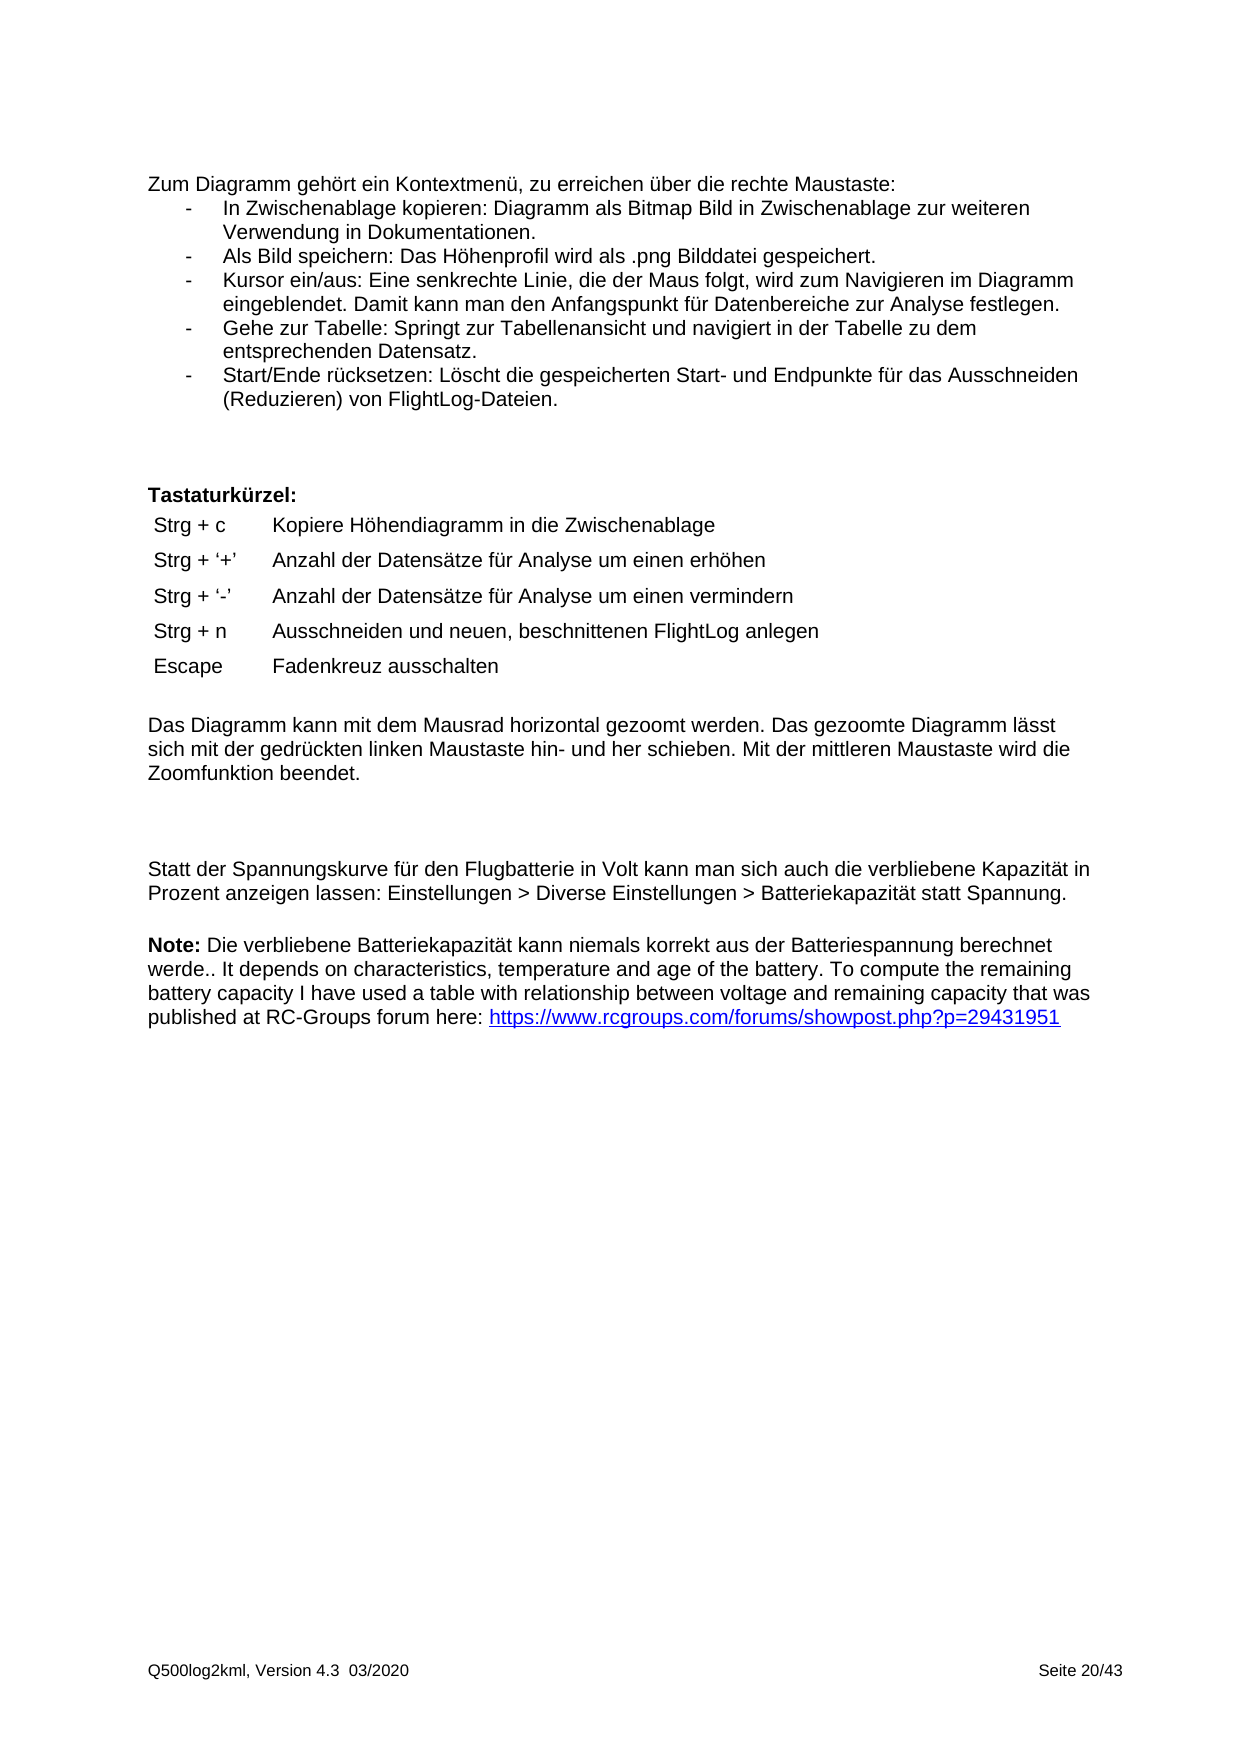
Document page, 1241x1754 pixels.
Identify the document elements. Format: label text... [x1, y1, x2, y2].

list Als Bild speichern: Das Höhenprofil wird als .png Bilddatei gespeichert. [185, 243, 1093, 267]
table_cell Escape [148, 649, 266, 684]
text Zum Diagramm gehört ein Kontextmenü, zu erreichen über die rechte Maustaste: [148, 172, 1093, 196]
list In Zwischenablage kopieren: Diagramm als Bitmap Bild in Zwischenablage zur weiteren Verwendung in Dokumentationen. [185, 196, 1093, 243]
text Tastaturkürzel: [148, 483, 1093, 507]
table_cell Strg + n [148, 613, 266, 649]
list Gehe zur Tabelle: Springt zur Tabellenansicht und navigiert in der Tabelle zu dem entsprechenden Datensatz. [185, 315, 1093, 363]
table_cell Strg + ‘-’ [148, 578, 266, 613]
text Statt der Spannungskurve für den Flugbatterie in Volt kann man sich auch die verbliebene Kapazität in Prozent anzeigen lassen: Einstellungen > Diverse Einstellungen > Batteriekapazität statt Spannung. [148, 857, 1093, 904]
table_cell Anzahl der Datensätze für Analyse um einen vermindern [266, 578, 1093, 613]
table_cell Anzahl der Datensätze für Analyse um einen erhöhen [266, 543, 1093, 578]
table_header Strg + c [148, 507, 266, 542]
table_cell Ausschneiden und neuen, beschnittenen FlightLog anlegen [266, 613, 1093, 649]
table_cell Fadenkreuz ausschalten [266, 649, 1093, 684]
text Note: Die verbliebene Batteriekapazität kann niemals korrekt aus der Batteriespannung berechnet werde.. It depends on characteristics, temperature and age of the battery. To compute the remaining battery capacity I have used a table with relationship between voltage and remaining capacity that was published at RC-Groups forum here: https://www.rcgroups.com/forums/showpost.php?p=29431951 [148, 933, 1093, 1029]
table_cell Strg + ‘+’ [148, 543, 266, 578]
table_header Kopiere Höhendiagramm in die Zwischenablage [266, 507, 1093, 542]
text Das Diagramm kann mit dem Mausrad horizontal gezoomt werden. Das gezoomte Diagramm lässt sich mit der gedrückten linken Maustaste hin- und her schieben. Mit der mittleren Maustaste wird die Zoomfunktion beendet. [148, 713, 1093, 785]
list Start/Ende rücksetzen: Löscht die gespeicherten Start- und Endpunkte für das Ausschneiden (Reduzieren) von FlightLog-Dateien. [185, 363, 1093, 411]
list Kursor ein/aus: Eine senkrechte Linie, die der Maus folgt, wird zum Navigieren im Diagramm eingeblendet. Damit kann man den Anfangspunkt für Datenbereiche zur Analyse festlegen. [185, 267, 1093, 315]
